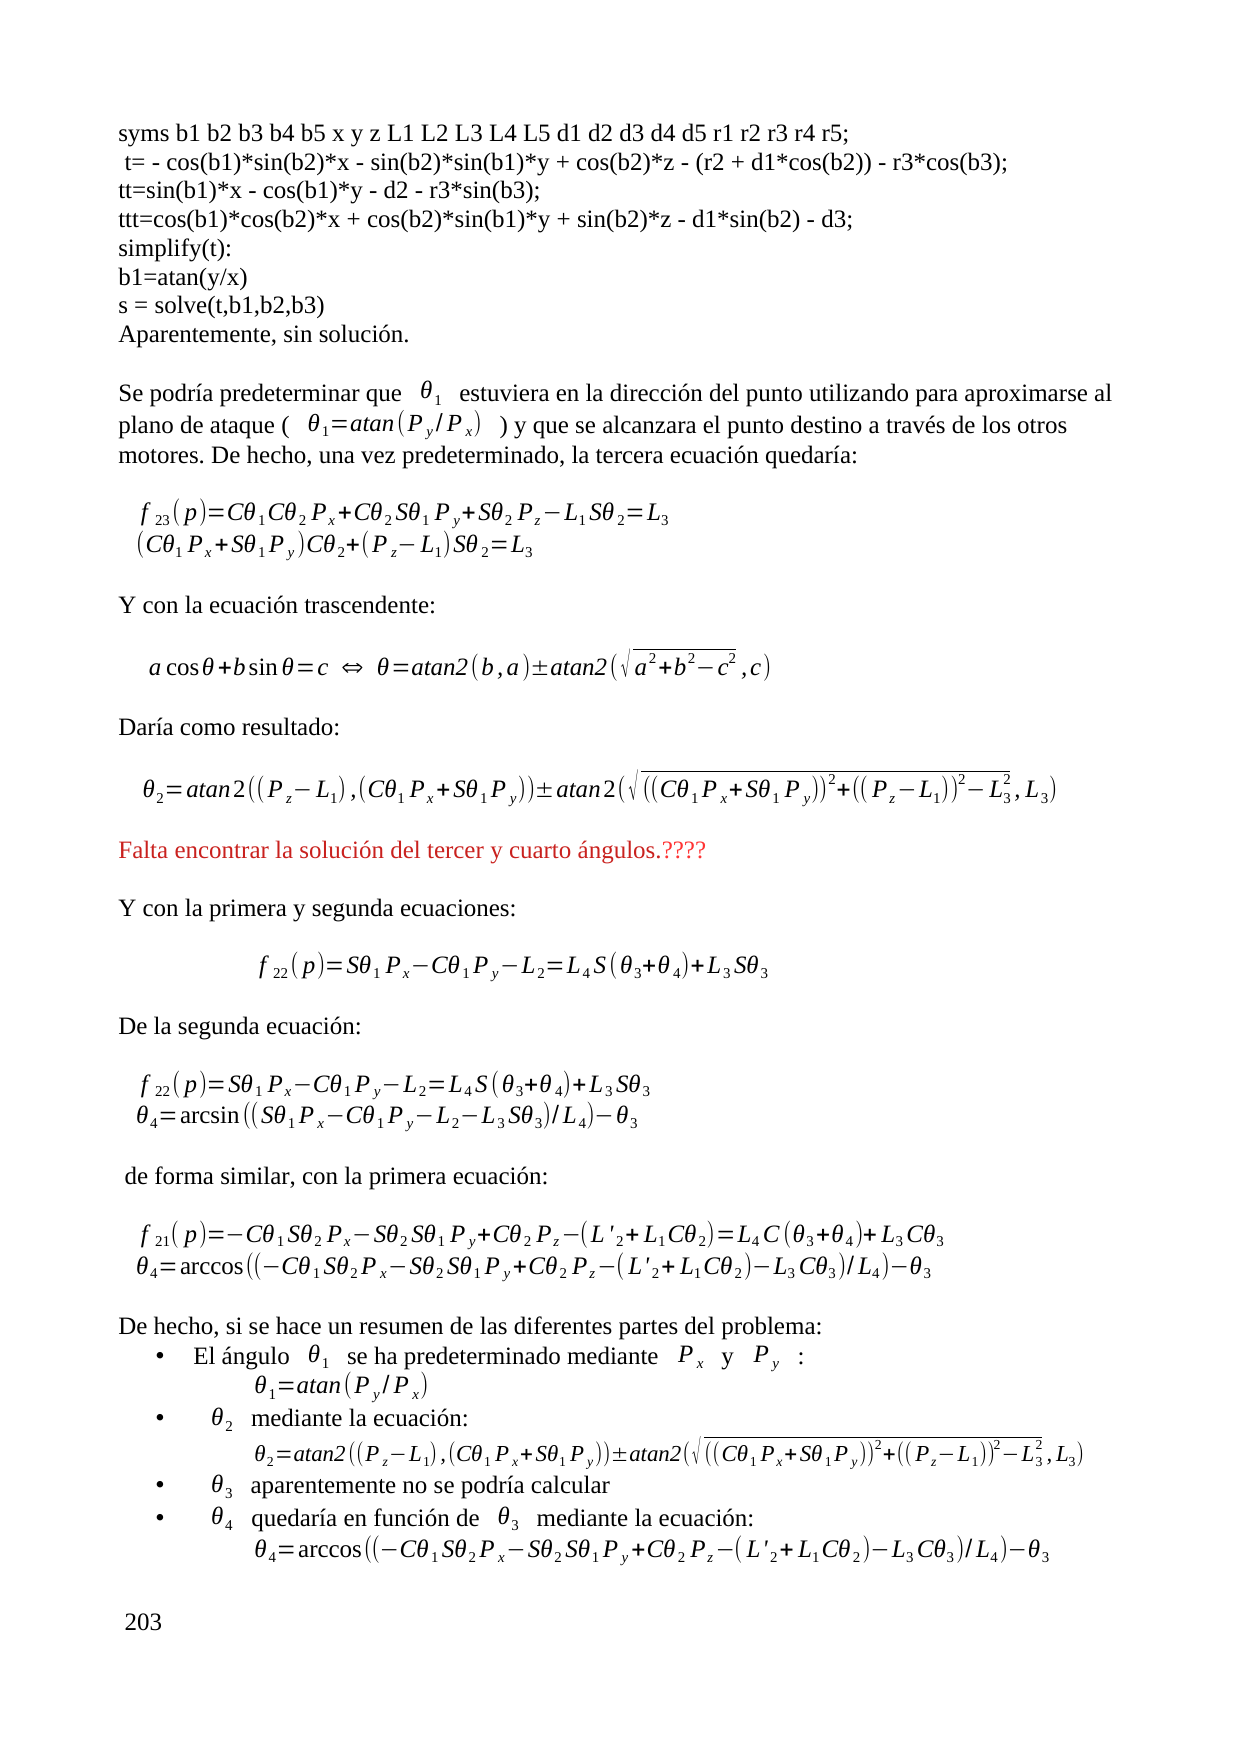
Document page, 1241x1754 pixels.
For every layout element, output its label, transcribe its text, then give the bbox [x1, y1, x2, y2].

text t= - cos(b1)*sin(b2)*x - sin(b2)*sin(b1)*y + cos(b2)*z - (r2 + d1*cos(b2)) - r3*cos(b3); [118, 147, 1122, 176]
text Daría como resultado: [118, 712, 1122, 740]
text s = solve(t,b1,b2,b3) [118, 291, 1122, 319]
list mediante la ecuación: [156, 1403, 1122, 1435]
text tt=sin(b1)*x - cos(b1)*y - d2 - r3*sin(b3); [118, 176, 1122, 204]
text Falta encontrar la solución del tercer y cuarto ángulos.???? [118, 836, 1122, 864]
text ttt=cos(b1)*cos(b2)*x + cos(b2)*sin(b1)*y + sin(b2)*z - d1*sin(b2) - d3; [118, 204, 1122, 233]
text De hecho, si se hace un resumen de las diferentes partes del problema: [118, 1311, 1122, 1340]
text b1=atan(y/x) [118, 262, 1122, 291]
list aparentemente no se podría calcular [156, 1470, 1122, 1502]
list El ángulose ha predeterminado mediantey: [156, 1340, 1122, 1372]
text Se podría predeterminar queestuviera en la dirección del punto utilizando para aproximarse al plano de ataque () y que se alcanzara el punto destino a través de los otros motores. De hecho, una vez predeterminado, la tercera ecuación quedaría: [118, 377, 1122, 468]
list quedaría en función demediante la ecuación: [156, 1502, 1122, 1534]
text syms b1 b2 b3 b4 b5 x y z L1 L2 L3 L4 L5 d1 d2 d3 d4 d5 r1 r2 r3 r4 r5; [118, 118, 1122, 147]
text Y con la ecuación trascendente: [118, 590, 1122, 619]
text De la segunda ecuación: [118, 1011, 1122, 1040]
text Y con la primera y segunda ecuaciones: [118, 893, 1122, 922]
text simplify(t): [118, 233, 1122, 262]
text de forma similar, con la primera ecuación: [118, 1161, 1122, 1190]
text Aparentemente, sin solución. [118, 319, 1122, 348]
